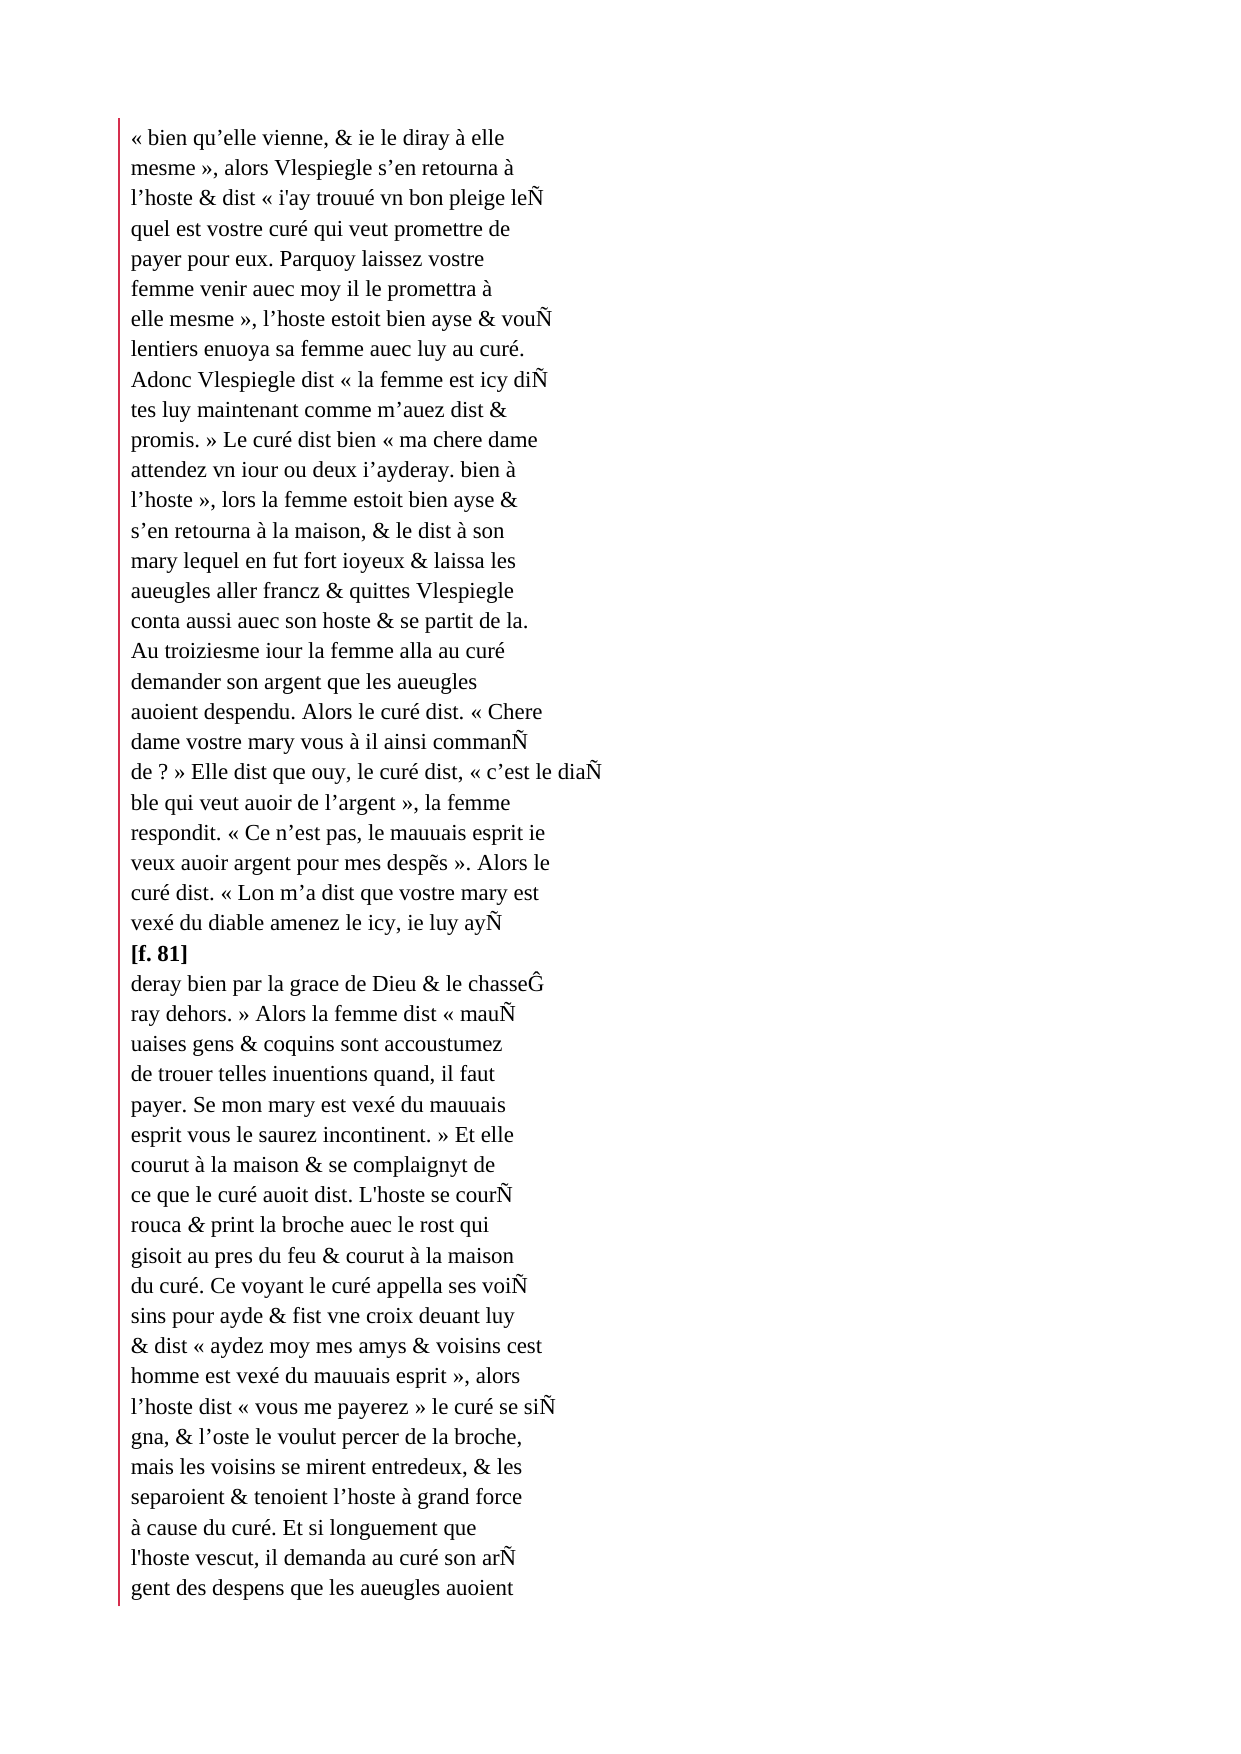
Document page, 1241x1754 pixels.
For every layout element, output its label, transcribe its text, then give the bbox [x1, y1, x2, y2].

text « bien qu’elle vienne, & ie le diray à elle mesme », alors Vlespiegle s’en retourna à l’hoste & dist « i'ay trouué vn bon pleige leÑ quel est vostre curé qui veut promettre de payer pour eux. Parquoy laissez vostre femme venir auec moy il le promettra à elle mesme », l’hoste estoit bien ayse & vouÑ lentiers enuoya sa femme auec luy au curé. Adonc Vlespiegle dist « la femme est icy diÑ tes luy maintenant comme m’auez dist & promis. » Le curé dist bien « ma chere dame attendez vn iour ou deux i’ayderay. bien à l’hoste », lors la femme estoit bien ayse & s’en retourna à la maison, & le dist à son mary lequel en fut fort ioyeux & laissa les aueugles aller francz & quittes Vlespiegle conta aussi auec son hoste & se partit de la. Au troiziesme iour la femme alla au curé demander son argent que les aueugles auoient despendu. Alors le curé dist. « Chere dame vostre mary vous à il ainsi commanÑ de ? » Elle dist que ouy, le curé dist, « c’est le diaÑ ble qui veut auoir de l’argent », la femme respondit. « Ce n’est pas, le mauuais esprit ie veux auoir argent pour mes despẽs ». Alors le curé dist. « Lon m’a dist que vostre mary est vexé du diable amenez le icy, ie luy ayÑ [f. 81] deray bien par la grace de Dieu & le chasseĜ ray dehors. » Alors la femme dist « mauÑ uaises gens & coquins sont accoustumez de trouer telles inuentions quand, il faut payer. Se mon mary est vexé du mauuais esprit vous le saurez incontinent. » Et elle courut à la maison & se complaignyt de ce que le curé auoit dist. L'hoste se courÑ rouca & print la broche auec le rost qui gisoit au pres du feu & courut à la maison du curé. Ce voyant le curé appella ses voiÑ sins pour ayde & fist vne croix deuant luy & dist « aydez moy mes amys & voisins cest homme est vexé du mauuais esprit », alors l’hoste dist « vous me payerez » le curé se siÑ gna, & l’oste le voulut percer de la broche, mais les voisins se mirent entredeux, & les separoient & tenoient l’hoste à grand force à cause du curé. Et si longuement que l'hoste vescut, il demanda au curé son arÑ gent des despens que les aueugles auoient [120, 118, 1122, 1606]
